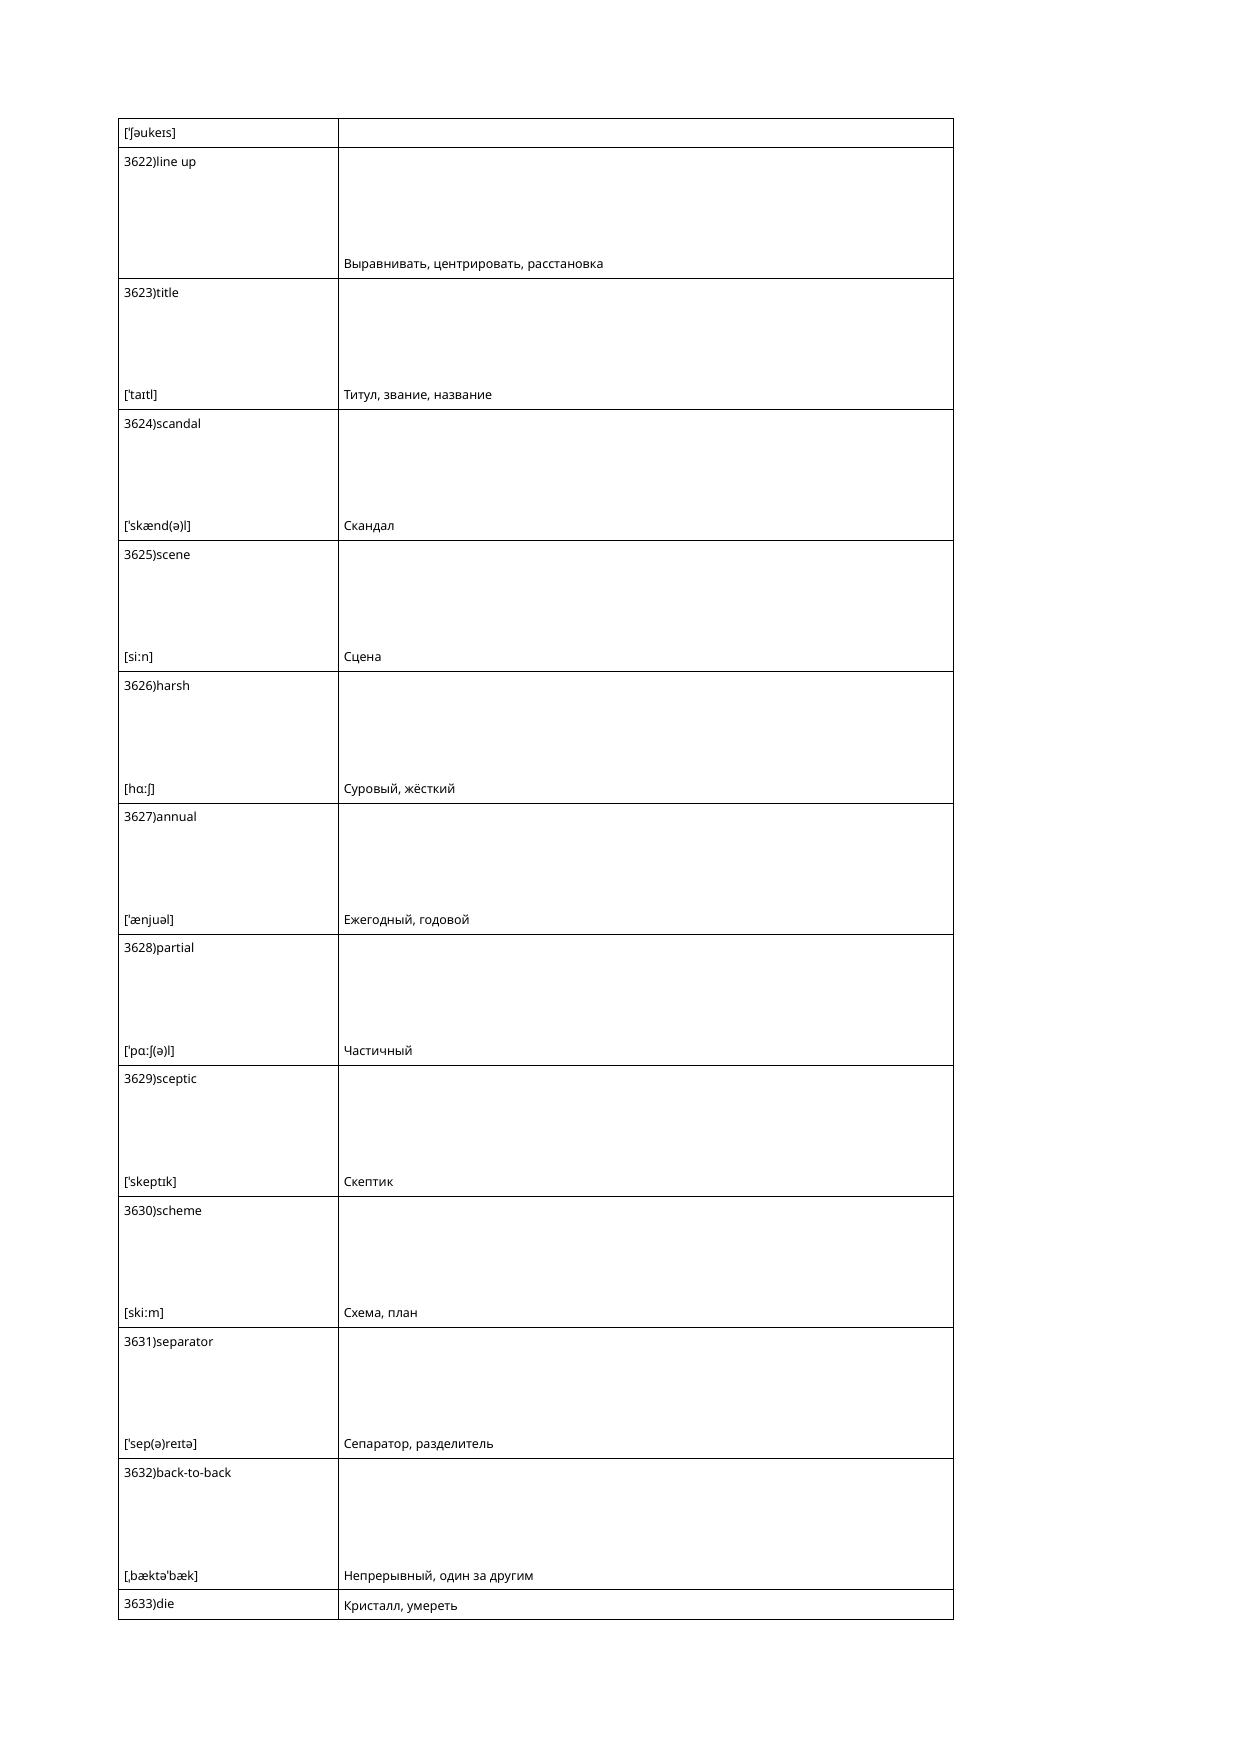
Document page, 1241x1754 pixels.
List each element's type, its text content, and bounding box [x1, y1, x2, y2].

table_cell 3623)title [ˈtaɪtl] [119, 279, 338, 409]
table_cell 3631)separator [ˈsep(ə)reɪtə] [119, 1328, 338, 1458]
table_cell 3622)line up [119, 148, 338, 278]
table_cell [339, 119, 953, 147]
table_cell 3630)scheme [skiːm] [119, 1197, 338, 1327]
table_cell Сцена [339, 541, 953, 671]
table_cell Скептик [339, 1066, 953, 1196]
table_cell Частичный [339, 935, 953, 1065]
table_cell Ежегодный, годовой [339, 804, 953, 934]
table_cell Кристалл, умереть [339, 1590, 953, 1619]
table_cell [ˈʃəukeɪs] [119, 119, 338, 147]
table_cell Схема, план [339, 1197, 953, 1327]
table_cell 3625)scene [siːn] [119, 541, 338, 671]
table_cell 3626)harsh [hɑːʃ] [119, 672, 338, 802]
table_cell 3624)scandal [ˈskænd(ə)l] [119, 410, 338, 540]
table_cell 3628)partial [ˈpɑːʃ(ə)l] [119, 935, 338, 1065]
table_cell 3633)die [119, 1590, 338, 1619]
table_cell Суровый, жёсткий [339, 672, 953, 802]
table_cell Скандал [339, 410, 953, 540]
table_cell Непрерывный, один за другим [339, 1459, 953, 1589]
table_cell Выравнивать, центрировать, расстановка [339, 148, 953, 278]
table_cell 3632)back-to-back [ˌbæktəˈbæk] [119, 1459, 338, 1589]
table_cell 3629)sceptic [ˈskeptɪk] [119, 1066, 338, 1196]
table_cell Сепаратор, разделитель [339, 1328, 953, 1458]
table_cell 3627)annual [ˈænjuəl] [119, 804, 338, 934]
table_cell Титул, звание, название [339, 279, 953, 409]
